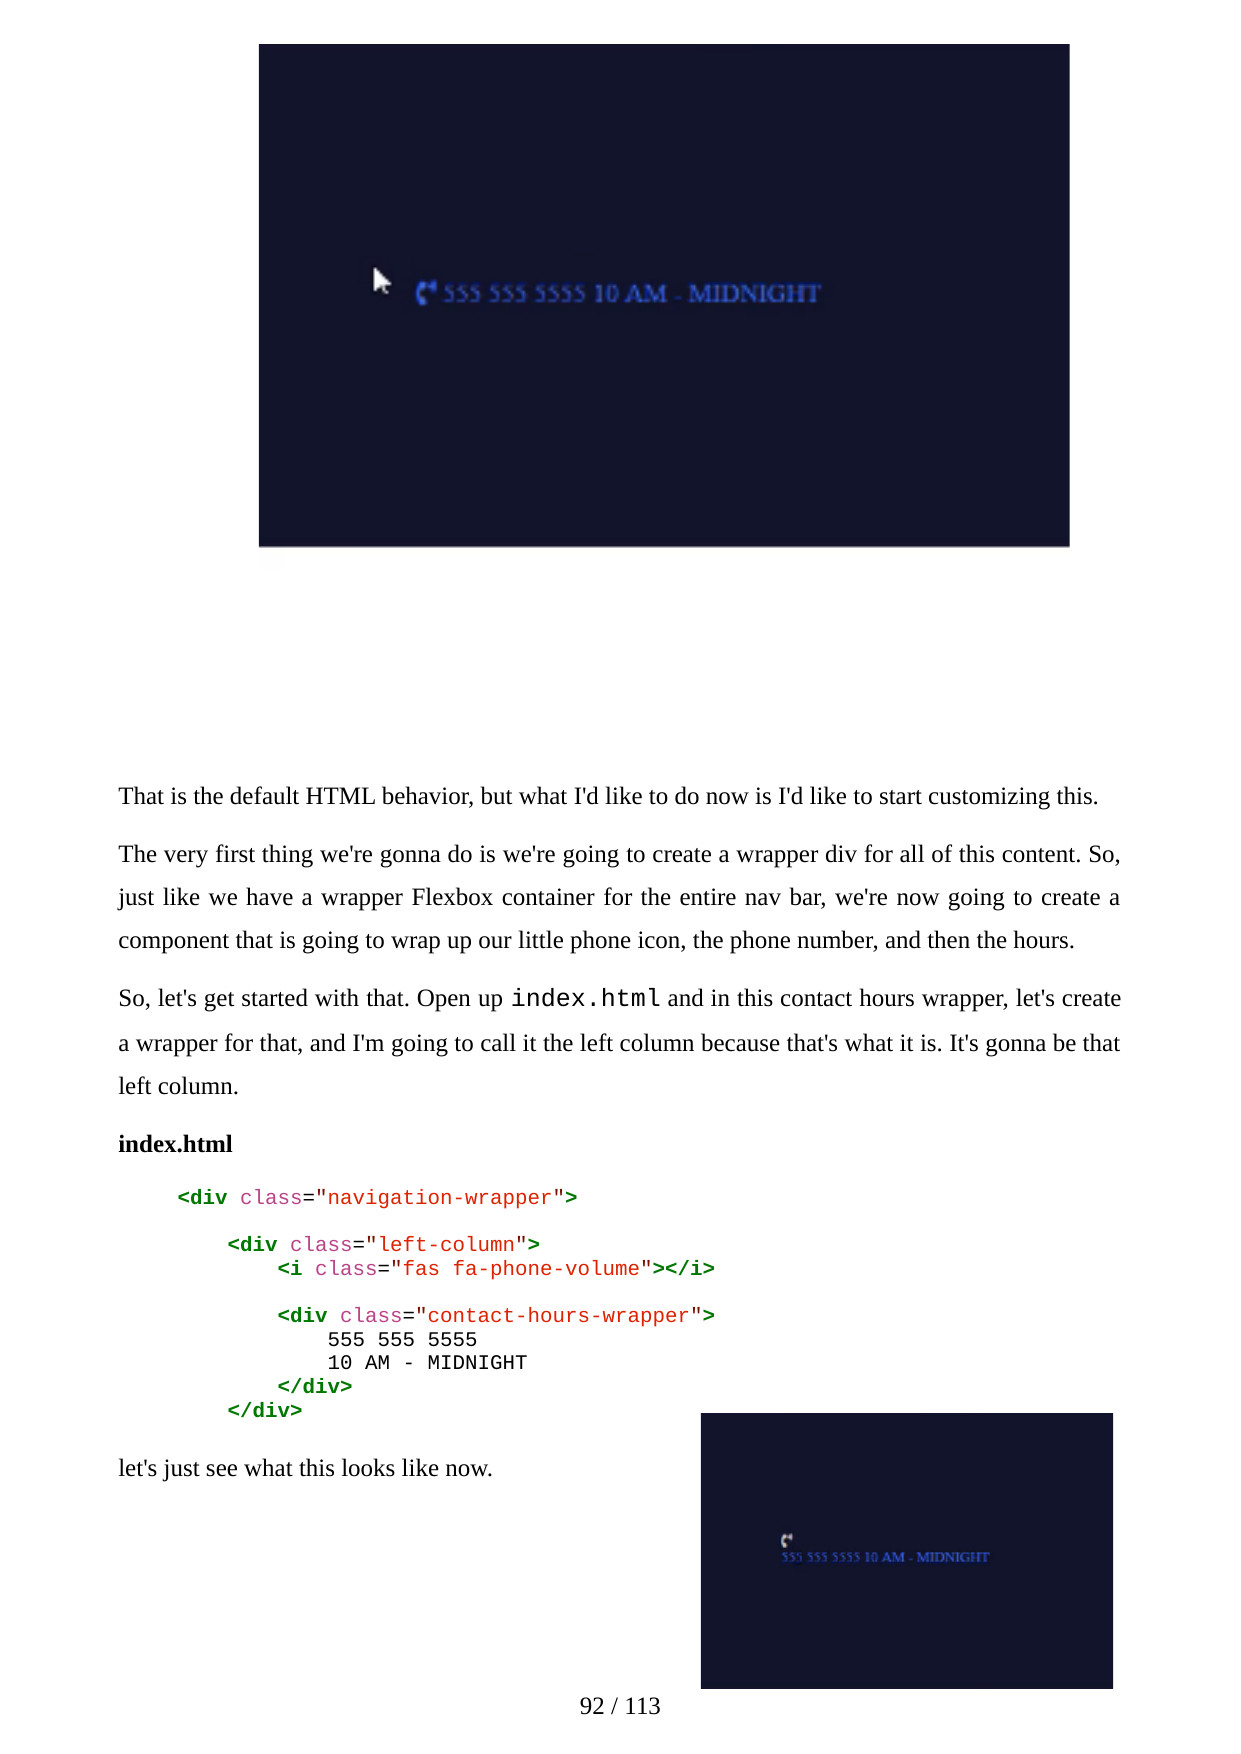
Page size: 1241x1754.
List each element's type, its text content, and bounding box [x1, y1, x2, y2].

text 555 555 5555 [177, 1329, 1122, 1352]
text The very first thing we're gonna do is we're going to create a wrapper div for all of this content. So, just like we have a wrapper Flexbox container for the entire nav bar, we're now going to create a component that is going to wrap up our little phone icon, the phone number, and then the hours. [118, 839, 1122, 954]
text So, let's get started with that. Open up index.html and in this contact hours wrapper, let's create a wrapper for that, and I'm going to call it the left column because that's what it is. It's gonna be that left column. [118, 983, 1122, 1100]
text <div class="left-column"> [177, 1234, 1122, 1258]
text let's just see what this looks like now. [118, 1453, 700, 1482]
text That is the default HTML behavior, but what I'd like to do now is I'd like to start customizing this. [118, 781, 1122, 810]
text </div> [177, 1376, 1122, 1400]
text index.html [118, 1129, 1122, 1158]
text 10 AM - MIDNIGHT [177, 1352, 1122, 1376]
picture [258, 44, 1070, 713]
text <div class="navigation-wrapper"> [177, 1187, 1122, 1211]
picture [700, 1413, 1114, 1689]
text </div> [177, 1400, 1122, 1423]
text <div class="contact-hours-wrapper"> [177, 1305, 1122, 1329]
text <i class="fas fa-phone-volume"></i> [177, 1258, 1122, 1281]
